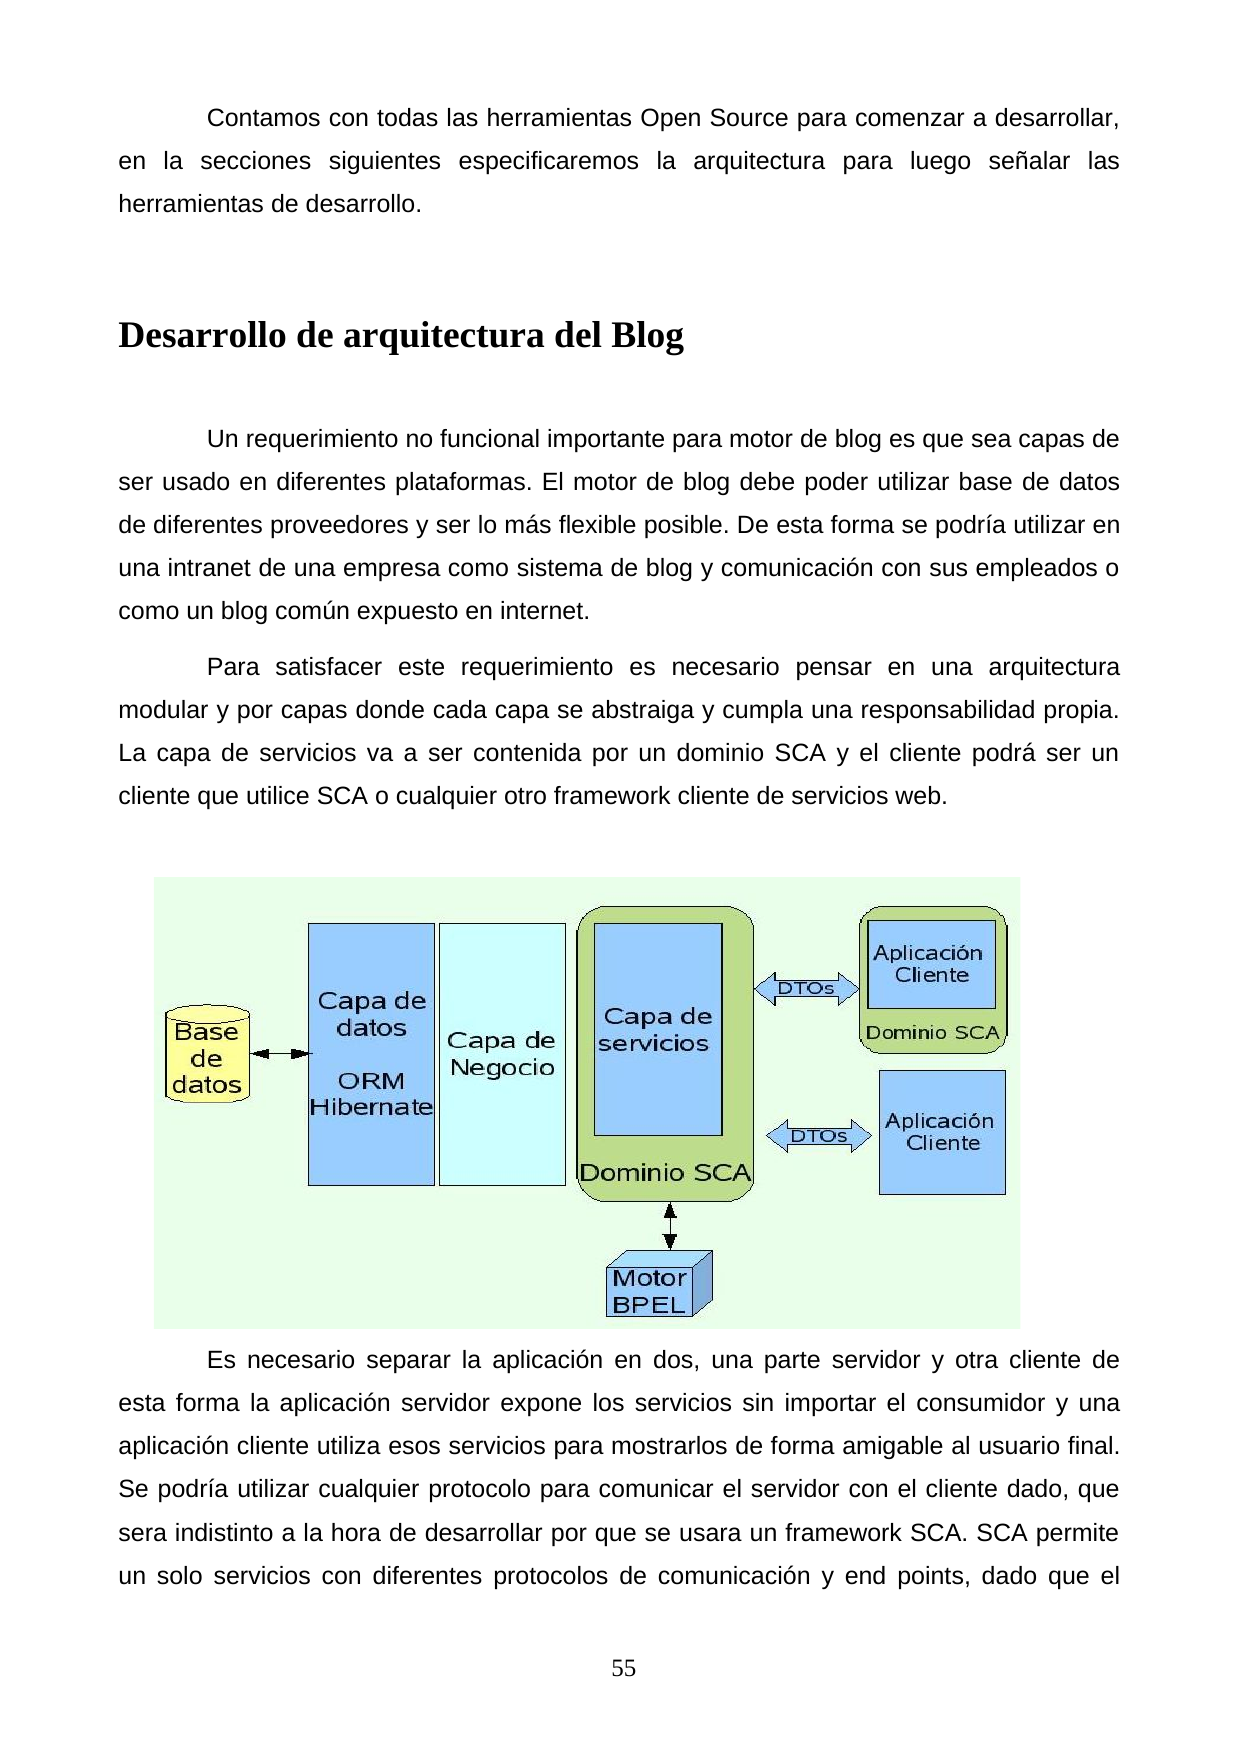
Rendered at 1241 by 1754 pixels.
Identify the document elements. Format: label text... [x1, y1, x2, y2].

picture [153, 877, 1021, 1329]
text Contamos con todas las herramientas Open Source para comenzar a desarrollar, en la secciones siguientes especificaremos la arquitectura para luego señalar las herramientas de desarrollo. [118, 103, 1122, 218]
text Para satisfacer este requerimiento es necesario pensar en una arquitectura modular y por capas donde cada capa se abstraiga y cumpla una responsabilidad propia. La capa de servicios va a ser contenida por un dominio SCA y el cliente podrá ser un cliente que utilice SCA o cualquier otro framework cliente de servicios web. [118, 652, 1122, 810]
text Un requerimiento no funcional importante para motor de blog es que sea capas de ser usado en diferentes plataformas. El motor de blog debe poder utilizar base de datos de diferentes proveedores y ser lo más flexible posible. De esta forma se podría utilizar en una intranet de una empresa como sistema de blog y comunicación con sus empleados o como un blog común expuesto en internet. [118, 424, 1122, 625]
subtitle Desarrollo de arquitectura del Blog [118, 313, 1122, 356]
text Es necesario separar la aplicación en dos, una parte servidor y otra cliente de esta forma la aplicación servidor expone los servicios sin importar el consumidor y una aplicación cliente utiliza esos servicios para mostrarlos de forma amigable al usuario final. Se podría utilizar cualquier protocolo para comunicar el servidor con el cliente dado, que sera indistinto a la hora de desarrollar por que se usara un framework SCA. SCA permite un solo servicios con diferentes protocolos de comunicación y end points, dado que el [118, 1329, 1122, 1589]
